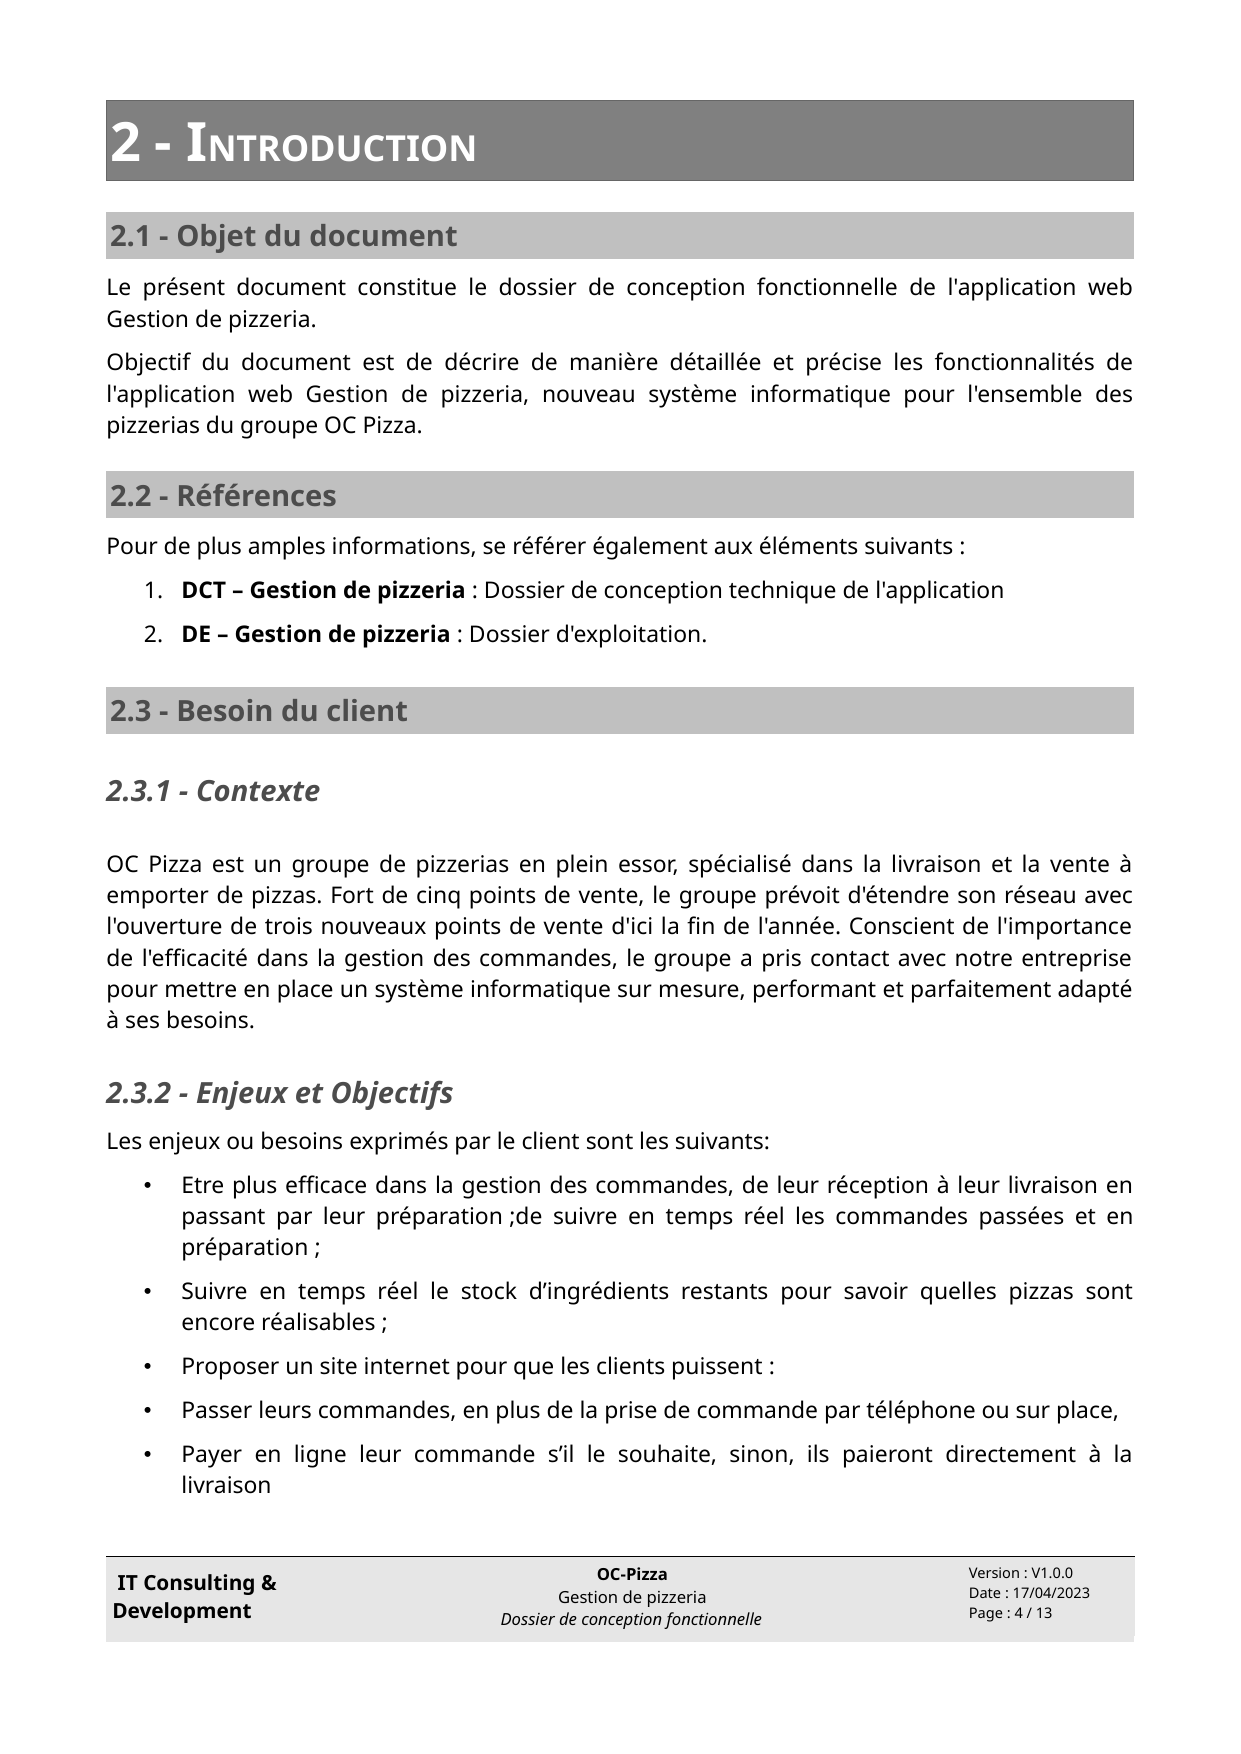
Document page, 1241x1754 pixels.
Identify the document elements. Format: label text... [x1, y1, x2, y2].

subtitle Besoin du client [107, 688, 1133, 733]
list Passer leurs commandes, en plus de la prise de commande par téléphone ou sur place, [144, 1394, 1134, 1425]
list DCT – Gestion de pizzeria : Dossier de conception technique de l'application [144, 574, 1134, 605]
list Etre plus efficace dans la gestion des commandes, de leur réception à leur livraison en passant par leur préparation ;de suivre en temps réel les commandes passées et en préparation ; [144, 1169, 1134, 1262]
subtitle Objet du document [107, 213, 1133, 258]
subtitle Contexte [106, 771, 1134, 810]
list Proposer un site internet pour que les clients puissent : [144, 1350, 1134, 1381]
text OC Pizza est un groupe de pizzerias en plein essor, spécialisé dans la livraison et la vente à emporter de pizzas. Fort de cinq points de vente, le groupe prévoit d'étendre son réseau avec l'ouverture de trois nouveaux points de vente d'ici la fin de l'année. Conscient de l'importance de l'efficacité dans la gestion des commandes, le groupe a pris contact avec notre entreprise pour mettre en place un système informatique sur mesure, performant et parfaitement adapté à ses besoins. [106, 848, 1134, 1035]
text Objectif du document est de décrire de manière détaillée et précise les fonctionnalités de l'application web Gestion de pizzeria, nouveau système informatique pour l'ensemble des pizzerias du groupe OC Pizza. [106, 346, 1134, 440]
list Payer en ligne leur commande s’il le souhaite, sinon, ils paieront directement à la livraison [144, 1437, 1134, 1500]
text Pour de plus amples informations, se référer également aux éléments suivants : [106, 530, 1134, 562]
text Les enjeux ou besoins exprimés par le client sont les suivants: [106, 1125, 1134, 1156]
subtitle Introduction [107, 101, 1133, 180]
list DE – Gestion de pizzeria : Dossier d'exploitation. [144, 618, 1134, 649]
subtitle Enjeux et Objectifs [106, 1073, 1134, 1112]
subtitle Références [107, 473, 1133, 517]
list Suivre en temps réel le stock d’ingrédients restants pour savoir quelles pizzas sont encore réalisables ; [144, 1275, 1134, 1337]
text Le présent document constitue le dossier de conception fonctionnelle de l'application web Gestion de pizzeria. [106, 271, 1134, 334]
